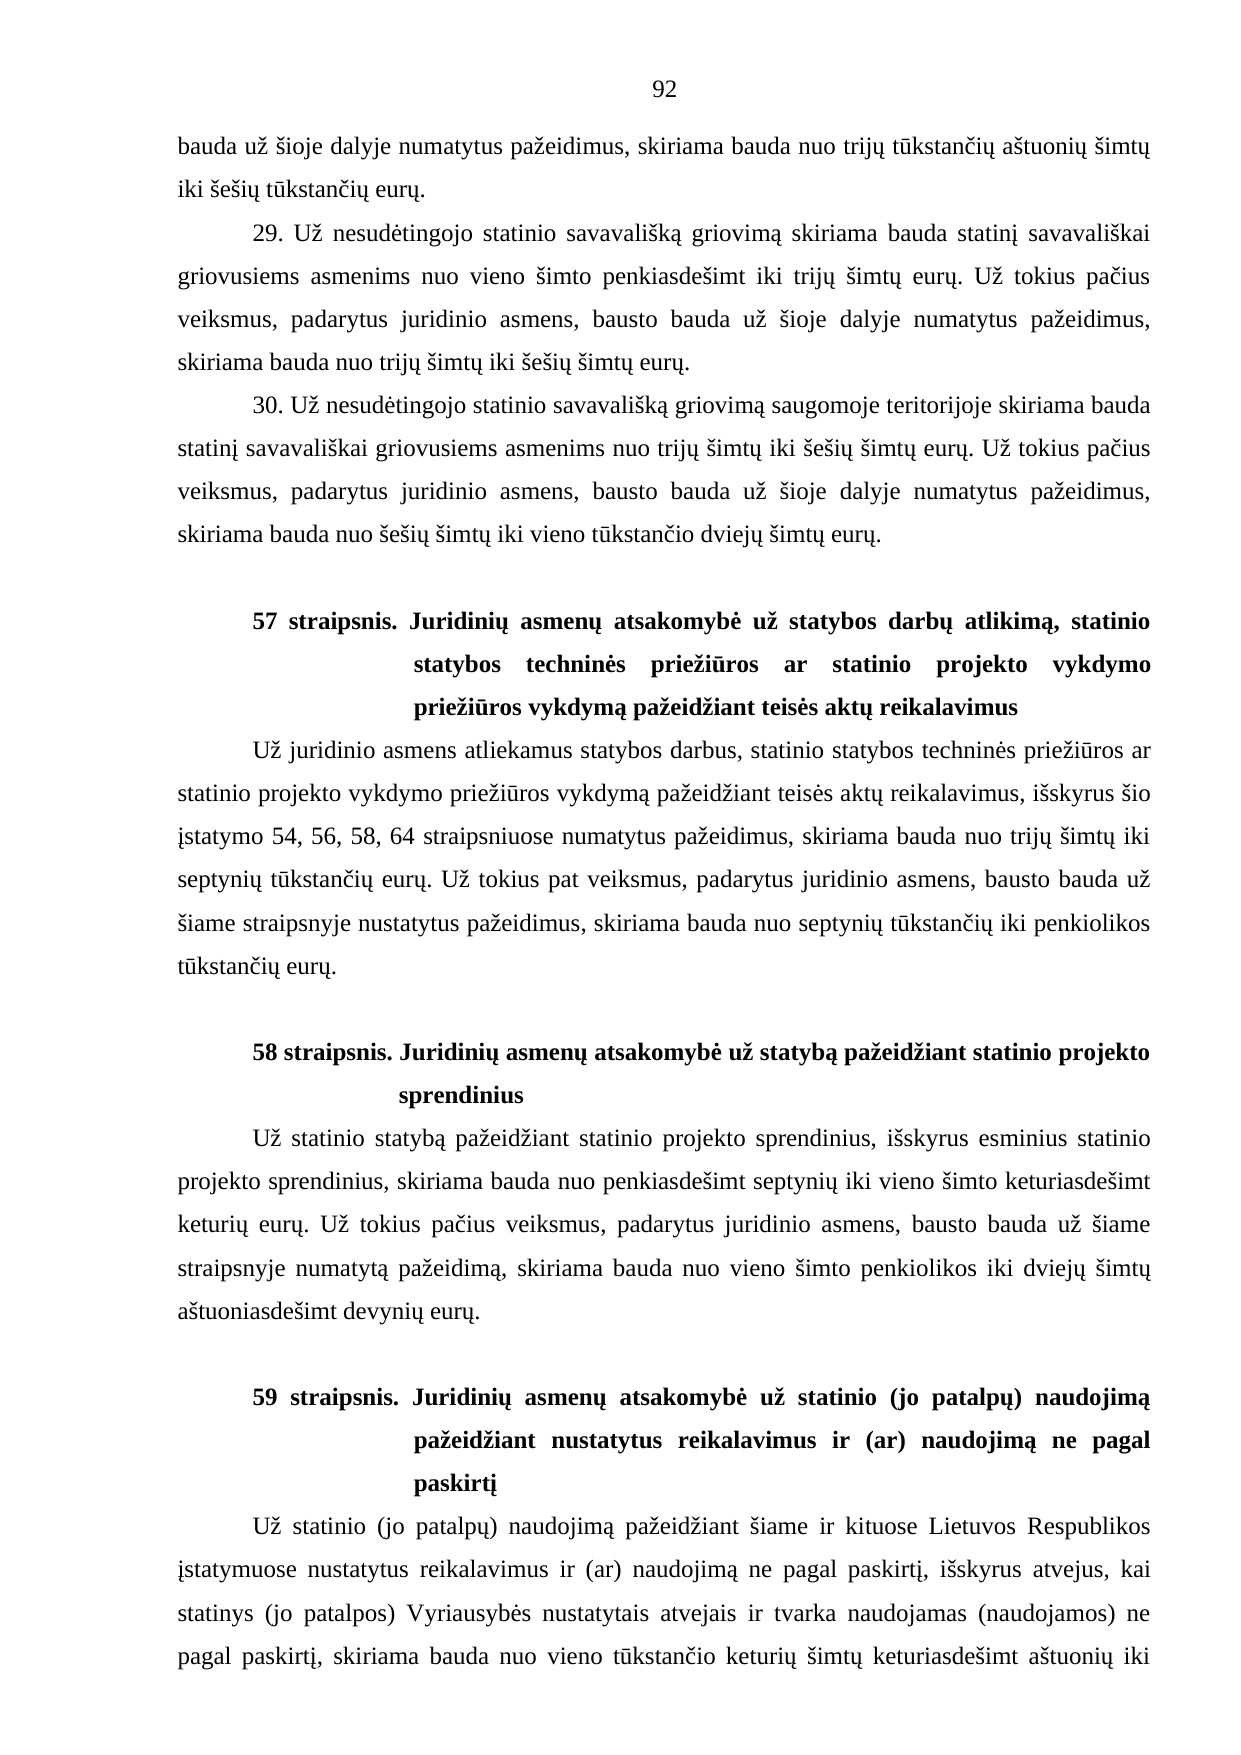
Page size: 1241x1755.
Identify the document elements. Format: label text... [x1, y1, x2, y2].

text Už statinio (jo patalpų) naudojimą pažeidžiant šiame ir kituose Lietuvos Respublikos įstatymuose nustatytus reikalavimus ir (ar) naudojimą ne pagal paskirtį, išskyrus atvejus, kai statinys (jo patalpos) Vyriausybės nustatytais atvejais ir tvarka naudojamas (naudojamos) ne pagal paskirtį, skiriama bauda nuo vieno tūkstančio keturių šimtų keturiasdešimt aštuonių iki [177, 1511, 1152, 1669]
text 57 straipsnis. Juridinių asmenų atsakomybė už statybos darbų atlikimą, statinio statybos techninės priežiūros ar statinio projekto vykdymo priežiūros vykdymą pažeidžiant teisės aktų reikalavimus [252, 606, 1152, 721]
text 30. Už nesudėtingojo statinio savavališką griovimą saugomoje teritorijoje skiriama bauda statinį savavališkai griovusiems asmenims nuo trijų šimtų iki šešių šimtų eurų. Už tokius pačius veiksmus, padarytus juridinio asmens, bausto bauda už šioje dalyje numatytus pažeidimus, skiriama bauda nuo šešių šimtų iki vieno tūkstančio dviejų šimtų eurų. [177, 390, 1152, 548]
text 58 straipsnis. Juridinių asmenų atsakomybė už statybą pažeidžiant statinio projekto sprendinius [252, 1037, 1152, 1109]
text 29. Už nesudėtingojo statinio savavališką griovimą skiriama bauda statinį savavališkai griovusiems asmenims nuo vieno šimto penkiasdešimt iki trijų šimtų eurų. Už tokius pačius veiksmus, padarytus juridinio asmens, bausto bauda už šioje dalyje numatytus pažeidimus, skiriama bauda nuo trijų šimtų iki šešių šimtų eurų. [177, 218, 1152, 376]
text 59 straipsnis. Juridinių asmenų atsakomybė už statinio (jo patalpų) naudojimą pažeidžiant nustatytus reikalavimus ir (ar) naudojimą ne pagal paskirtį [252, 1382, 1152, 1497]
text Už juridinio asmens atliekamus statybos darbus, statinio statybos techninės priežiūros ar statinio projekto vykdymo priežiūros vykdymą pažeidžiant teisės aktų reikalavimus, išskyrus šio įstatymo 54, 56, 58, 64 straipsniuose numatytus pažeidimus, skiriama bauda nuo trijų šimtų iki septynių tūkstančių eurų. Už tokius pat veiksmus, padarytus juridinio asmens, bausto bauda už šiame straipsnyje nustatytus pažeidimus, skiriama bauda nuo septynių tūkstančių iki penkiolikos tūkstančių eurų. [177, 735, 1152, 979]
text bauda už šioje dalyje numatytus pažeidimus, skiriama bauda nuo trijų tūkstančių aštuonių šimtų iki šešių tūkstančių eurų. [177, 131, 1152, 203]
text Už statinio statybą pažeidžiant statinio projekto sprendinius, išskyrus esminius statinio projekto sprendinius, skiriama bauda nuo penkiasdešimt septynių iki vieno šimto keturiasdešimt keturių eurų. Už tokius pačius veiksmus, padarytus juridinio asmens, bausto bauda už šiame straipsnyje numatytą pažeidimą, skiriama bauda nuo vieno šimto penkiolikos iki dviejų šimtų aštuoniasdešimt devynių eurų. [177, 1123, 1152, 1324]
